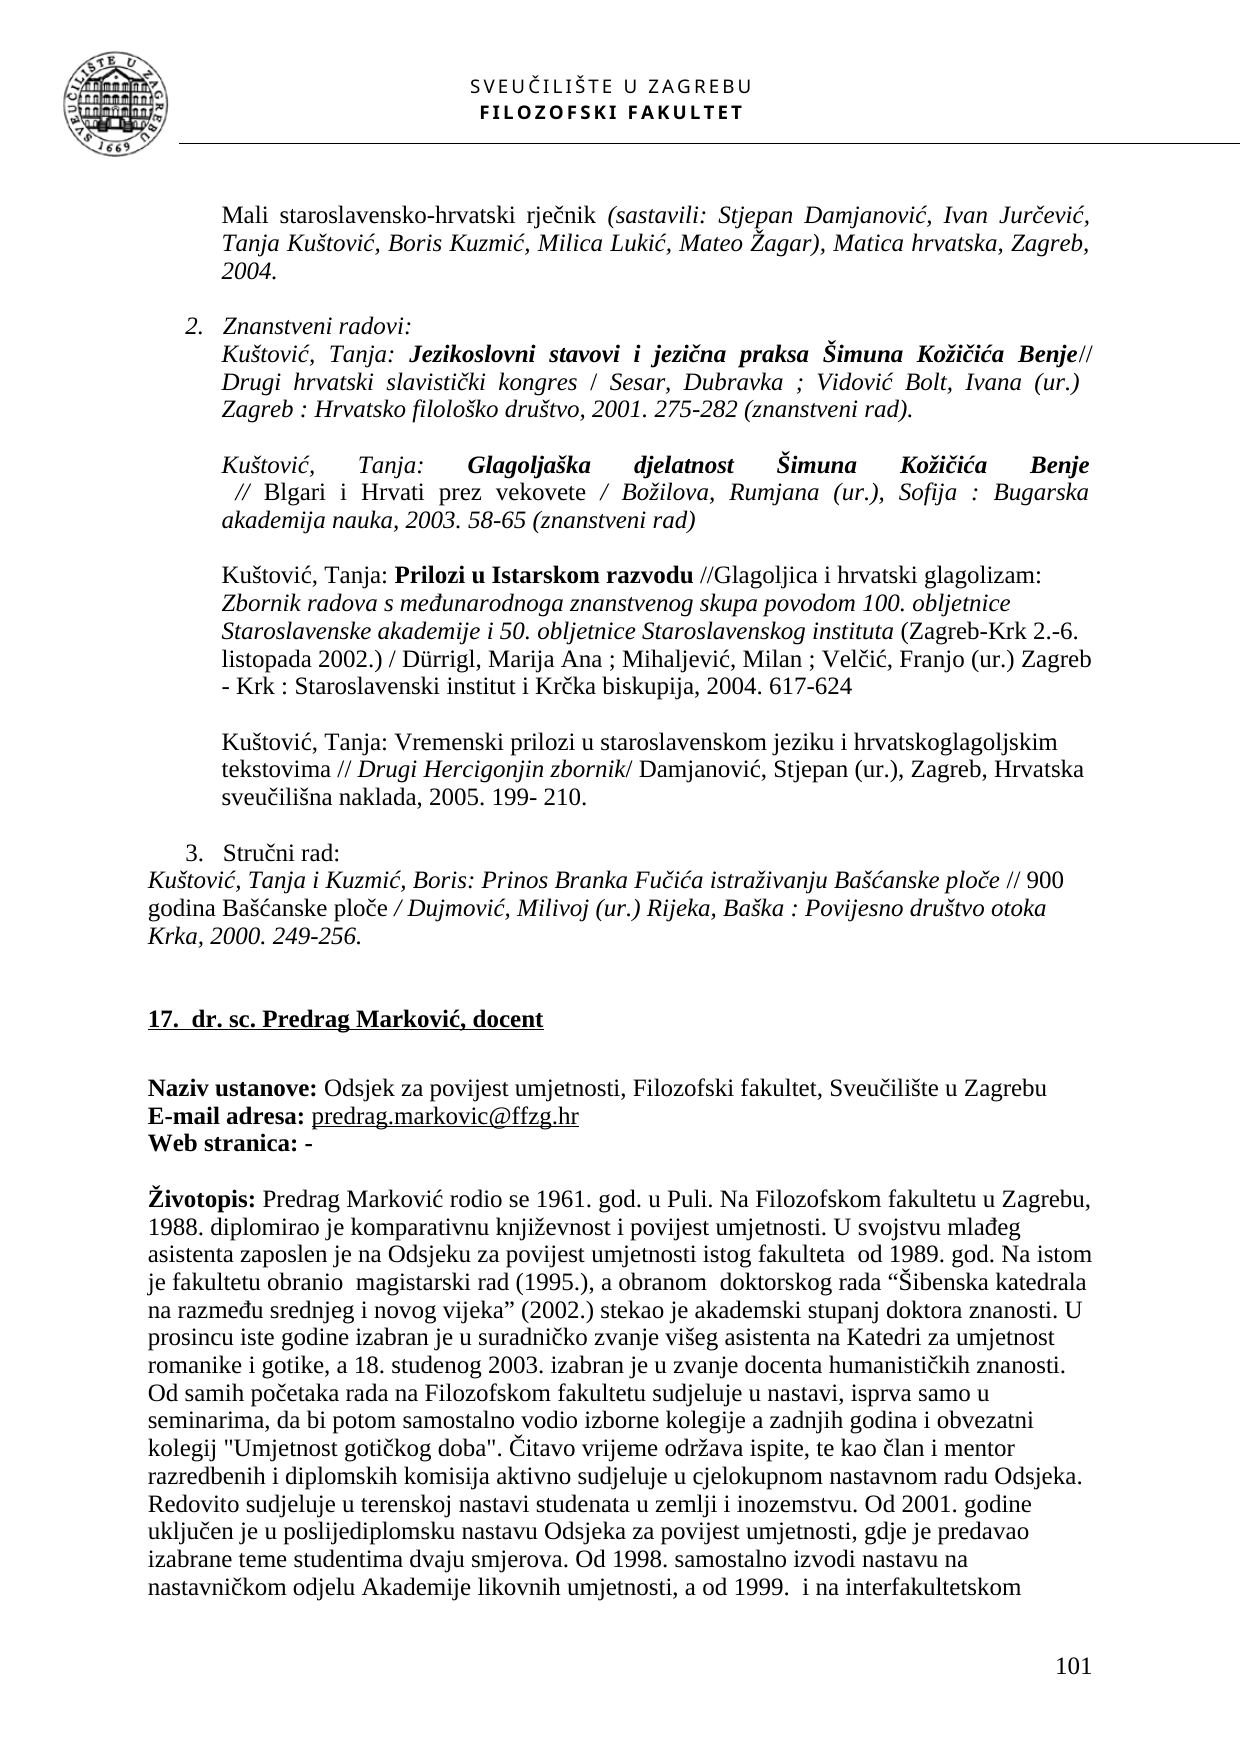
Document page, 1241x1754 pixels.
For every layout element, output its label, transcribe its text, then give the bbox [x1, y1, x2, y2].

list Znanstveni radovi: [185, 312, 1092, 340]
text 17. dr. sc. Predrag Marković, docent [148, 1005, 1092, 1033]
text Naziv ustanove: Odsjek za povijest umjetnosti, Filozofski fakultet, Sveučilište u Zagrebu [148, 1074, 1092, 1102]
list Stručni rad: [185, 839, 1092, 866]
text Kuštović, Tanja: Glagoljaška djelatnost Šimuna Kožičića Benje // Blgari i Hrvati prez vekovete / Božilova, Rumjana (ur.), Sofija : Bugarska akademija nauka, 2003. 58-65 (znanstveni rad) [221, 451, 1092, 534]
text Kuštović, Tanja i Kuzmić, Boris: Prinos Branka Fučića istraživanju Bašćanske ploče // 900 godina Bašćanske ploče / Dujmović, Milivoj (ur.) Rijeka, Baška : Povijesno društvo otoka Krka, 2000. 249-256. [148, 866, 1093, 977]
picture [60, 48, 170, 157]
text Kuštović, Tanja: Prilozi u Istarskom razvodu //Glagoljica i hrvatski glagolizam: Zbornik radova s međunarodnoga znanstvenog skupa povodom 100. obljetnice Staroslavenske akademije i 50. obljetnice Staroslavenskog instituta (Zagreb-Krk 2.-6. listopada 2002.) / Dürrigl, Marija Ana ; Mihaljević, Milan ; Velčić, Franjo (ur.) Zagreb - Krk : Staroslavenski institut i Krčka biskupija, 2004. 617-624 [221, 562, 1092, 700]
text Kuštović, Tanja: Jezikoslovni stavovi i jezična praksa Šimuna Kožičića Benje// Drugi hrvatski slavistički kongres / Sesar, Dubravka ; Vidović Bolt, Ivana (ur.) Zagreb : Hrvatsko filološko društvo, 2001. 275-282 (znanstveni rad). [221, 340, 1092, 423]
text E-mail adresa: predrag.markovic@ffzg.hr [148, 1102, 1092, 1129]
text Životopis: Predrag Marković rodio se 1961. god. u Puli. Na Filozofskom fakultetu u Zagrebu, 1988. diplomirao je komparativnu književnost i povijest umjetnosti. U svojstvu mlađeg asistenta zaposlen je na Odsjeku za povijest umjetnosti istog fakulteta od 1989. god. Na istom je fakultetu obranio magistarski rad (1995.), a obranom doktorskog rada “Šibenska katedrala na razmeđu srednjeg i novog vijeka” (2002.) stekao je akademski stupanj doktora znanosti. U prosincu iste godine izabran je u suradničko zvanje višeg asistenta na Katedri za umjetnost romanike i gotike, a 18. studenog 2003. izabran je u zvanje docenta humanističkih znanosti. Od samih početaka rada na Filozofskom fakultetu sudjeluje u nastavi, isprva samo u seminarima, da bi potom samostalno vodio izborne kolegije a zadnjih godina i obvezatni kolegij "Umjetnost gotičkog doba". Čitavo vrijeme održava ispite, te kao član i mentor razredbenih i diplomskih komisija aktivno sudjeluje u cjelokupnom nastavnom radu Odsjeka. Redovito sudjeluje u terenskoj nastavi studenata u zemlji i inozemstvu. Od 2001. godine uključen je u poslijediplomsku nastavu Odsjeka za povijest umjetnosti, gdje je predavao izabrane teme studentima dvaju smjerova. Od 1998. samostalno izvodi nastavu na nastavničkom odjelu Akademije likovnih umjetnosti, a od 1999. i na interfakultetskom [148, 1185, 1092, 1601]
text Web stranica: - [148, 1129, 1092, 1157]
text Mali staroslavensko-hrvatski rječnik (sastavili: Stjepan Damjanović, Ivan Jurčević, Tanja Kuštović, Boris Kuzmić, Milica Lukić, Mateo Žagar), Matica hrvatska, Zagreb, 2004. [221, 201, 1092, 284]
text Kuštović, Tanja: Vremenski prilozi u staroslavenskom jeziku i hrvatskoglagoljskim tekstovima // Drugi Hercigonjin zbornik/ Damjanović, Stjepan (ur.), Zagreb, Hrvatska sveučilišna naklada, 2005. 199- 210. [221, 728, 1092, 811]
